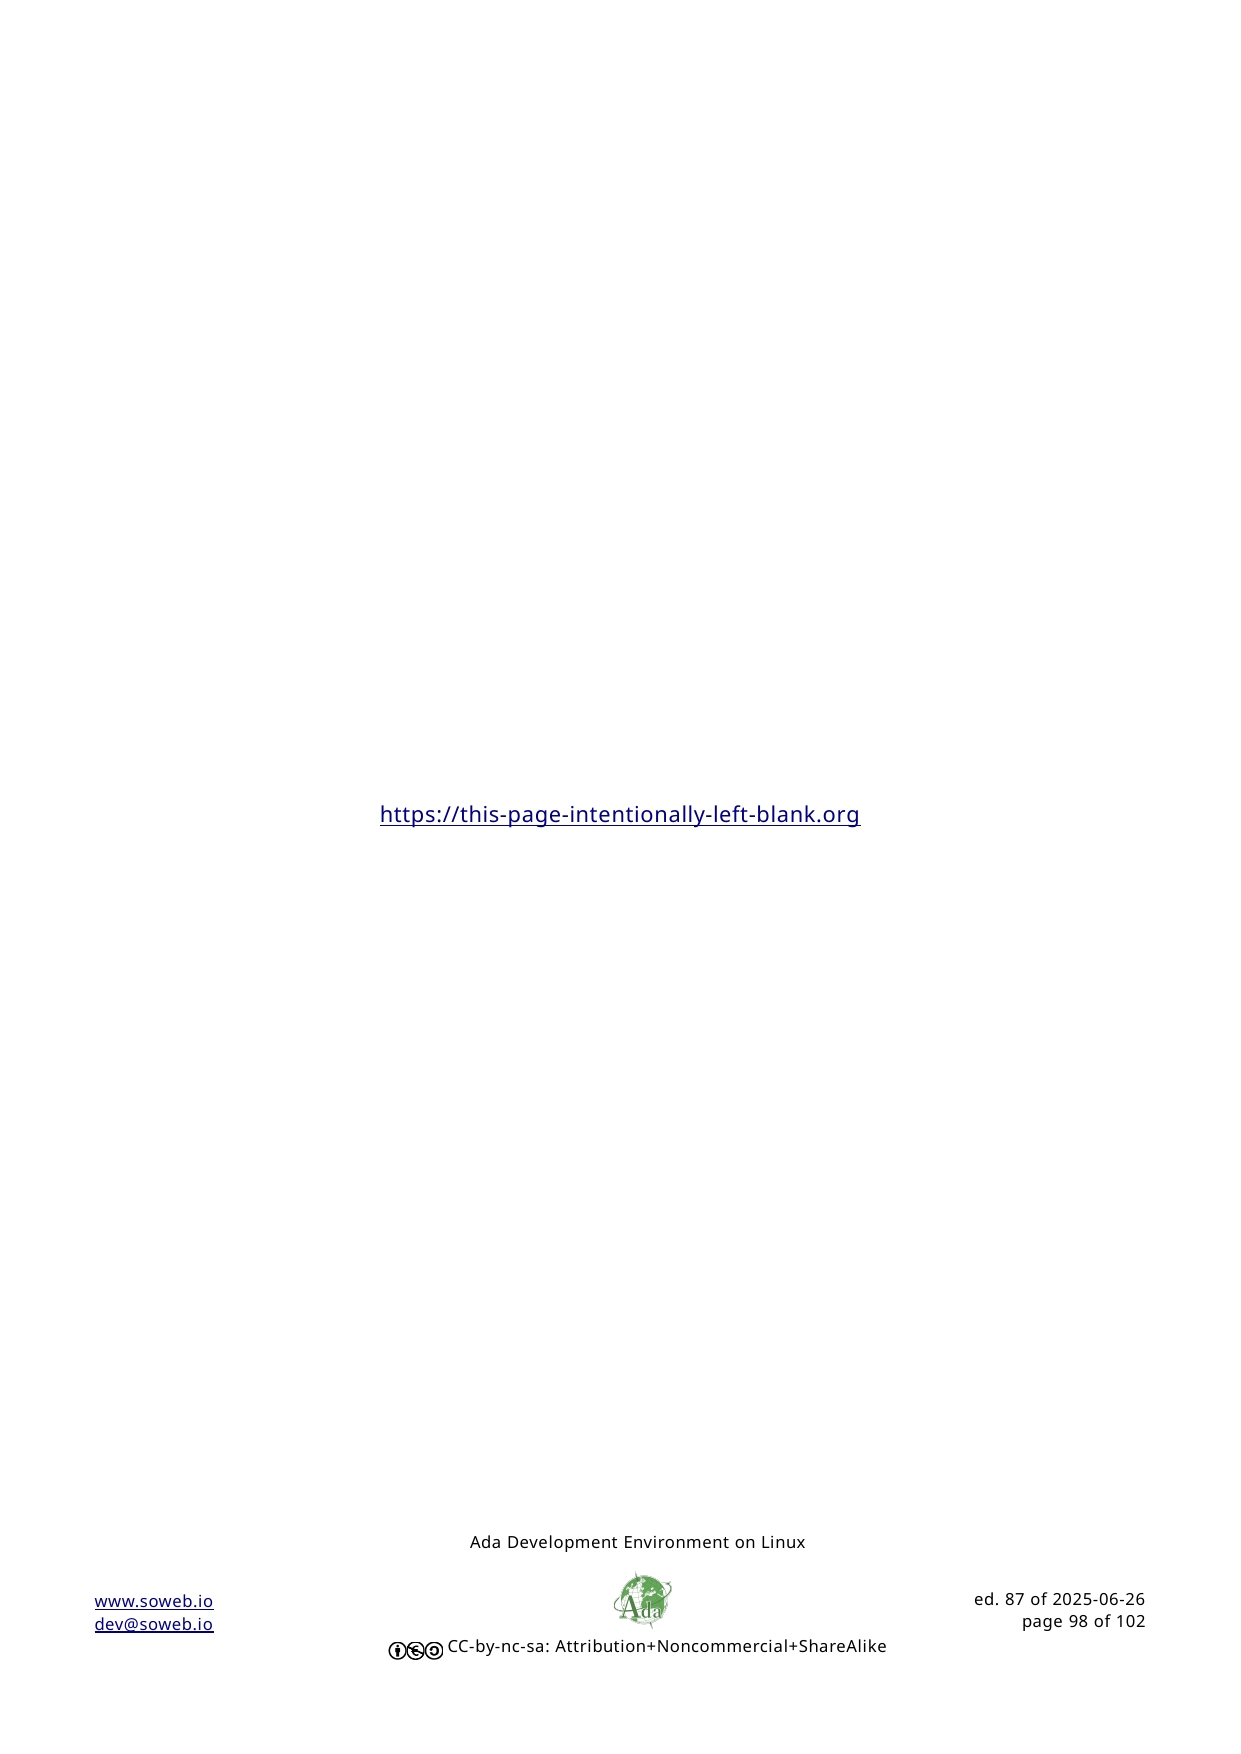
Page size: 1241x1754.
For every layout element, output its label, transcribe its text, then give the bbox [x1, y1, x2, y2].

text https://this-page-intentionally-left-blank.org [233, 799, 1007, 829]
picture [613, 1571, 672, 1630]
picture [388, 1642, 443, 1660]
